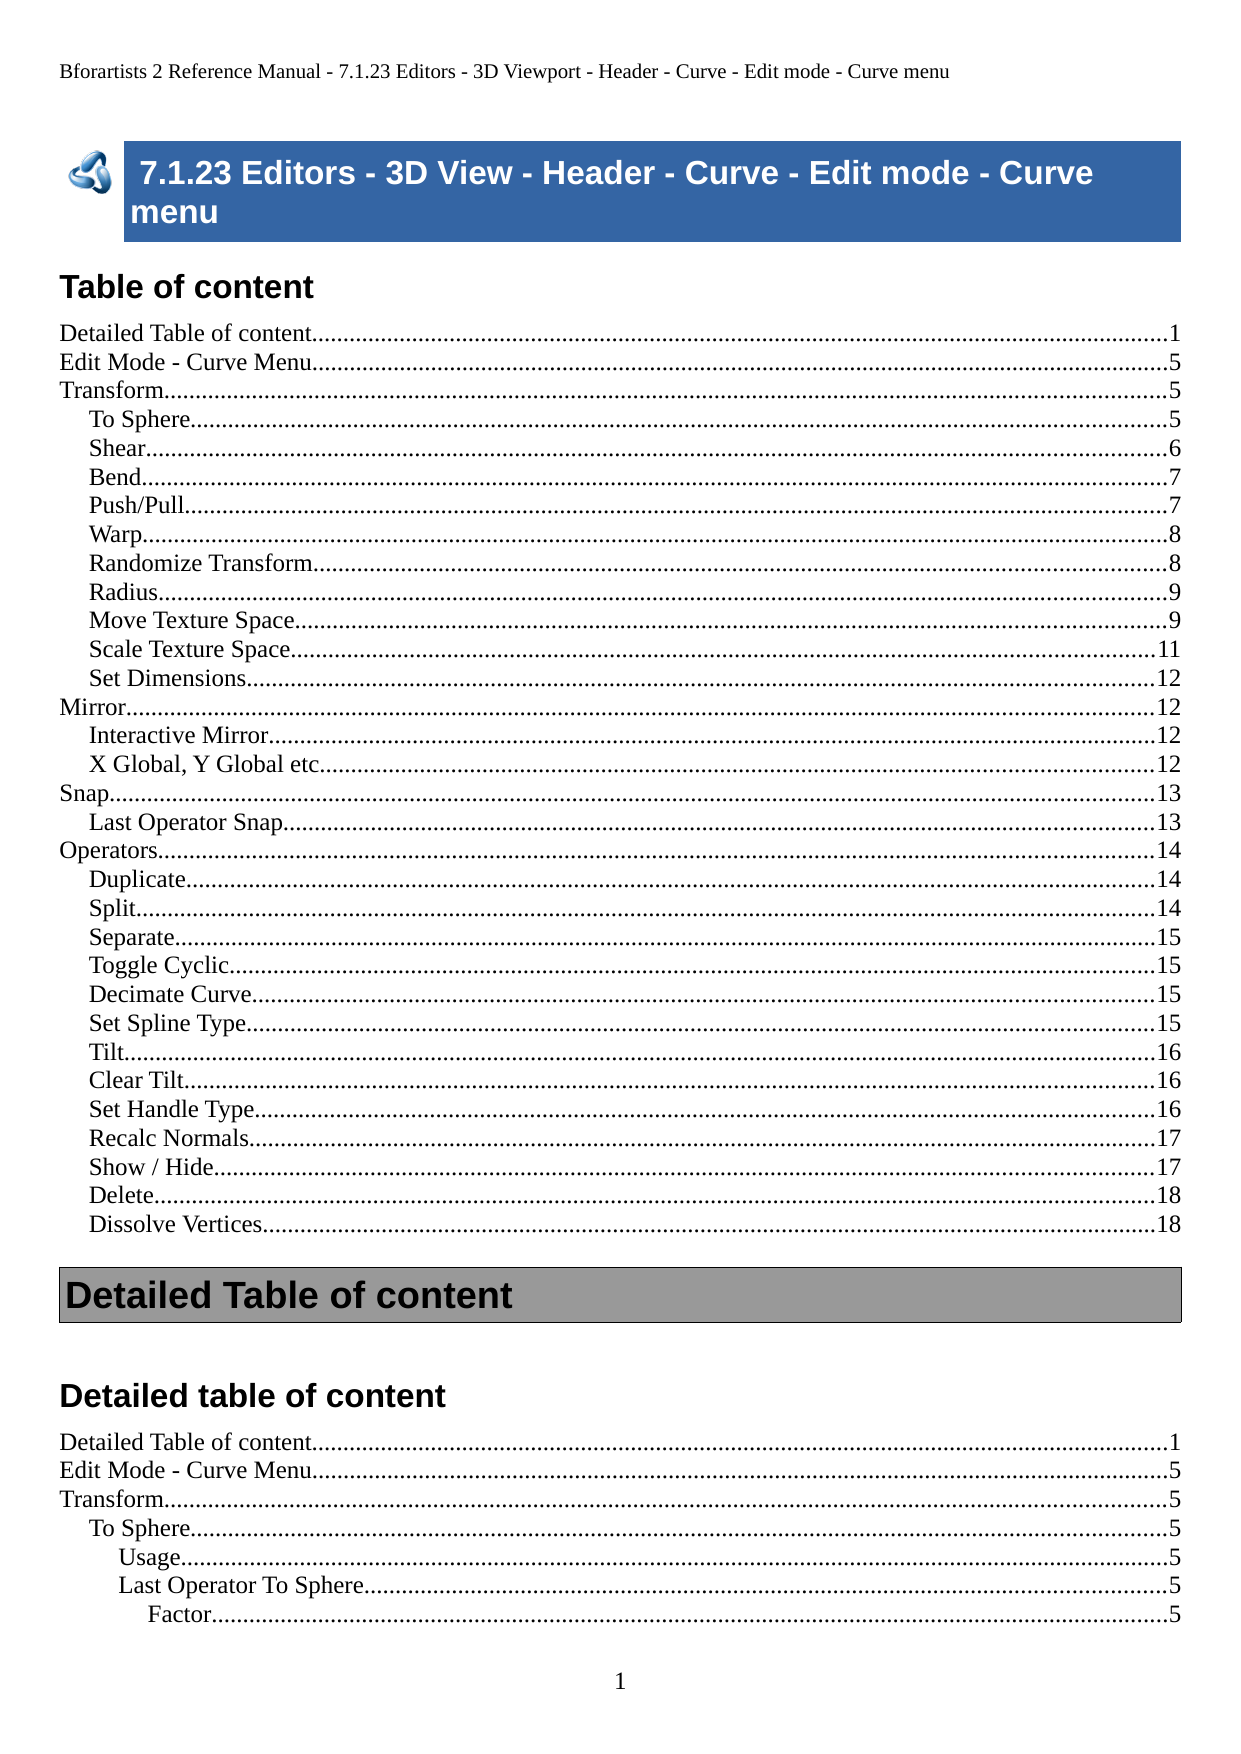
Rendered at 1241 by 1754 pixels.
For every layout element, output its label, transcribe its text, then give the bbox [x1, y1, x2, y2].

text Delete 18 [88, 1180, 1181, 1209]
text Warp 8 [88, 519, 1181, 548]
text Factor 5 [147, 1599, 1181, 1628]
text Detailed Table of content 1 [59, 318, 1181, 347]
text Transform 5 [59, 375, 1181, 404]
text Set Dimensions 12 [88, 663, 1181, 692]
text Last Operator To Sphere 5 [118, 1570, 1181, 1599]
subtitle Table of content [59, 267, 1181, 305]
text Mirror 12 [59, 692, 1181, 720]
picture [65, 147, 114, 197]
text To Sphere 5 [88, 404, 1181, 433]
text Detailed Table of content 1 [59, 1427, 1181, 1455]
text Radius 9 [88, 577, 1181, 605]
text Show / Hide 17 [88, 1152, 1181, 1180]
text Duplicate 14 [88, 864, 1181, 893]
text Bend 7 [88, 462, 1181, 490]
text To Sphere 5 [88, 1513, 1181, 1542]
text Transform 5 [59, 1484, 1181, 1513]
text Shear 6 [88, 433, 1181, 462]
table_header Detailed Table of content [60, 1268, 1181, 1322]
text Set Handle Type 16 [88, 1094, 1181, 1123]
text Recalc Normals 17 [88, 1123, 1181, 1152]
text Set Spline Type 15 [88, 1008, 1181, 1037]
text Dissolve Vertices 18 [88, 1209, 1181, 1238]
text Interactive Mirror 12 [88, 720, 1181, 749]
text Scale Texture Space 11 [88, 634, 1181, 663]
table_header [59, 141, 124, 242]
text Clear Tilt 16 [88, 1065, 1181, 1094]
text Decimate Curve 15 [88, 979, 1181, 1008]
text Toggle Cyclic 15 [88, 950, 1181, 979]
text Push/Pull 7 [88, 490, 1181, 519]
text Edit Mode - Curve Menu 5 [59, 1455, 1181, 1484]
text X Global, Y Global etc. 12 [88, 749, 1181, 778]
text Edit Mode - Curve Menu 5 [59, 347, 1181, 375]
text Tilt 16 [88, 1037, 1181, 1065]
subtitle Detailed table of content [59, 1376, 1181, 1414]
text Operators 14 [59, 835, 1181, 864]
table_header 7.1.23 Editors - 3D View - Header - Curve - Edit mode - Curve menu [124, 141, 1181, 242]
text Split 14 [88, 893, 1181, 922]
text Separate 15 [88, 922, 1181, 950]
text Snap 13 [59, 778, 1181, 807]
text Randomize Transform 8 [88, 548, 1181, 577]
text Usage 5 [118, 1542, 1181, 1570]
text Move Texture Space 9 [88, 605, 1181, 634]
text Last Operator Snap 13 [88, 807, 1181, 835]
